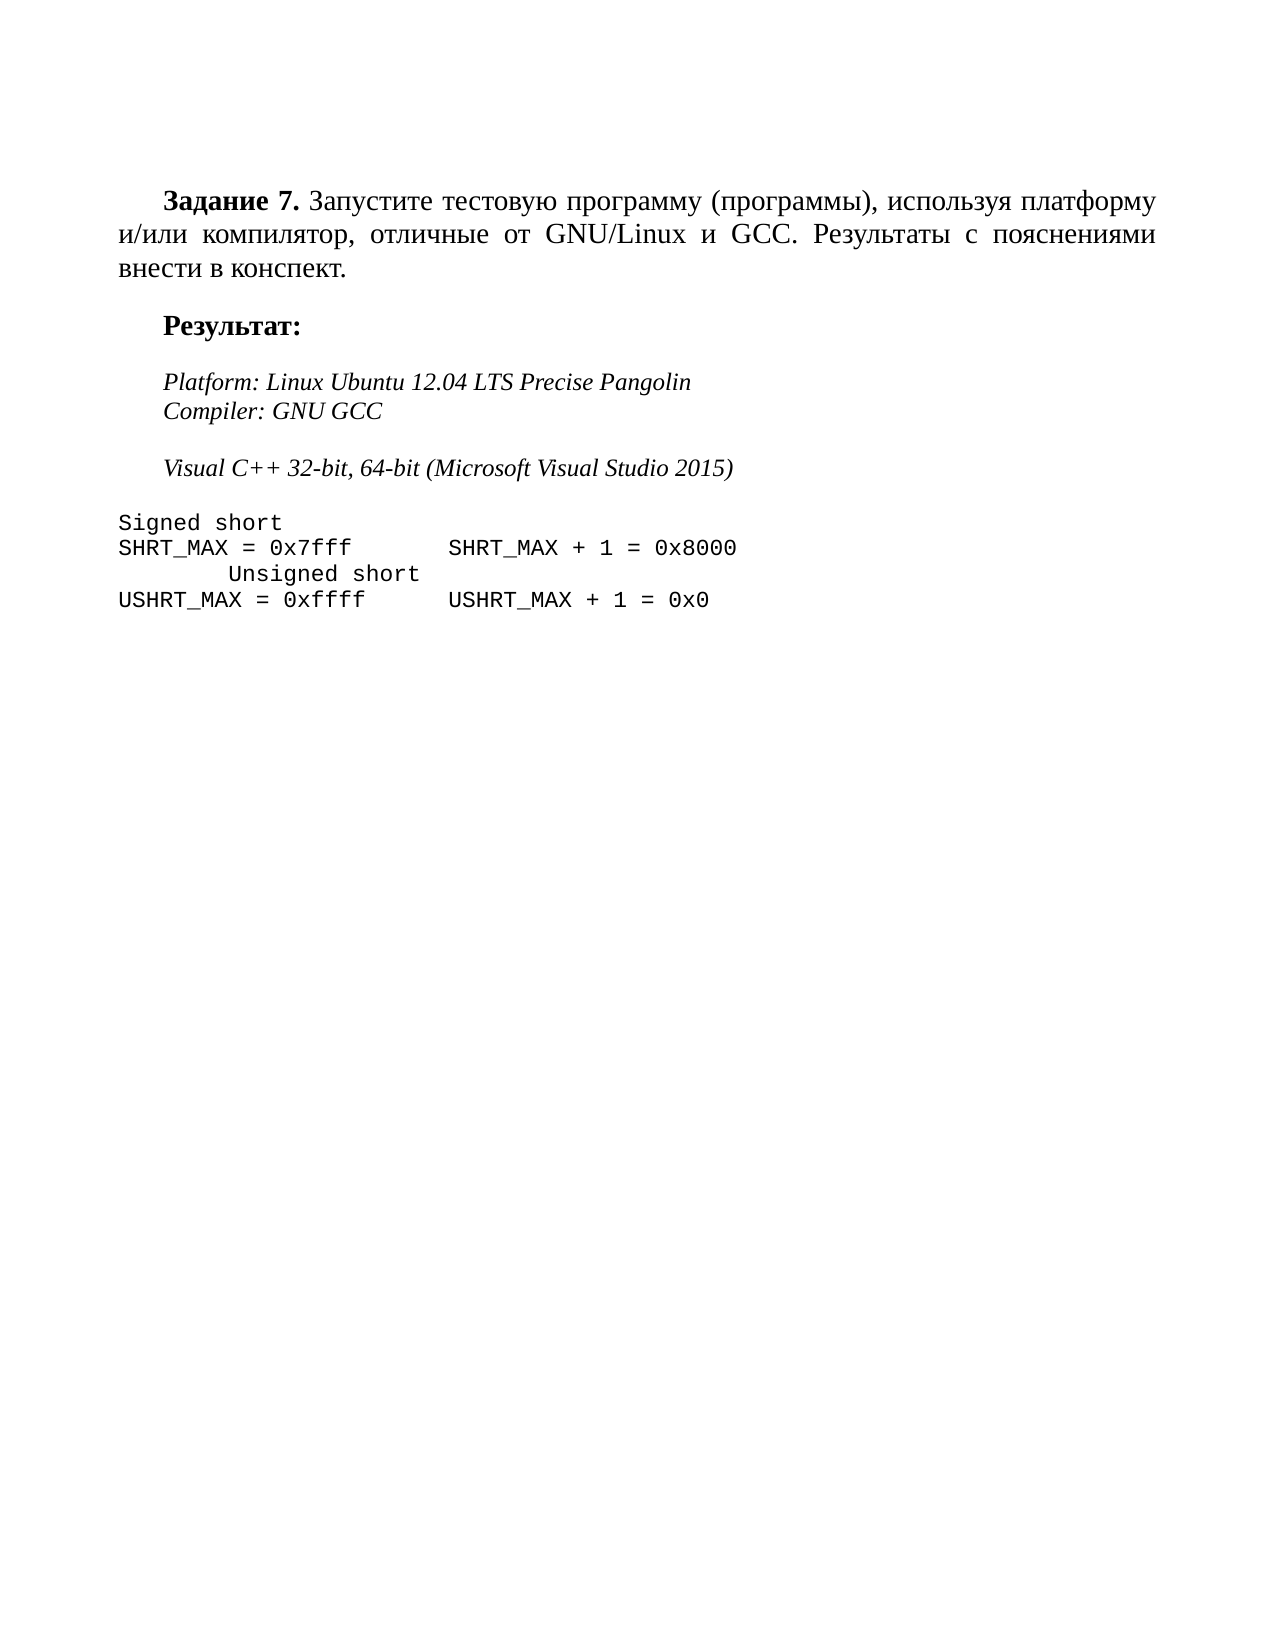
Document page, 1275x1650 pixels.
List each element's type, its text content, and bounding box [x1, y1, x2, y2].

text Signed short [118, 511, 1157, 537]
text USHRT_MAX = 0xffff USHRT_MAX + 1 = 0x0 [118, 589, 1157, 614]
text Результат: [118, 308, 1157, 342]
text Задание 7. Запустите тестовую программу (программы), используя платформу и/или компилятор, отличные от GNU/Linux и GCC. Результаты с пояснениями внести в конспект. [118, 183, 1157, 283]
text SHRT_MAX = 0x7fff SHRT_MAX + 1 = 0x8000 [118, 537, 1157, 563]
text Compiler: GNU GCC [118, 396, 1157, 424]
text Platform: Linux Ubuntu 12.04 LTS Precise Pangolin [118, 367, 1157, 396]
text Visual C++ 32-bit, 64-bit (Microsoft Visual Studio 2015) [118, 453, 1157, 482]
text Unsigned short [118, 563, 1157, 589]
